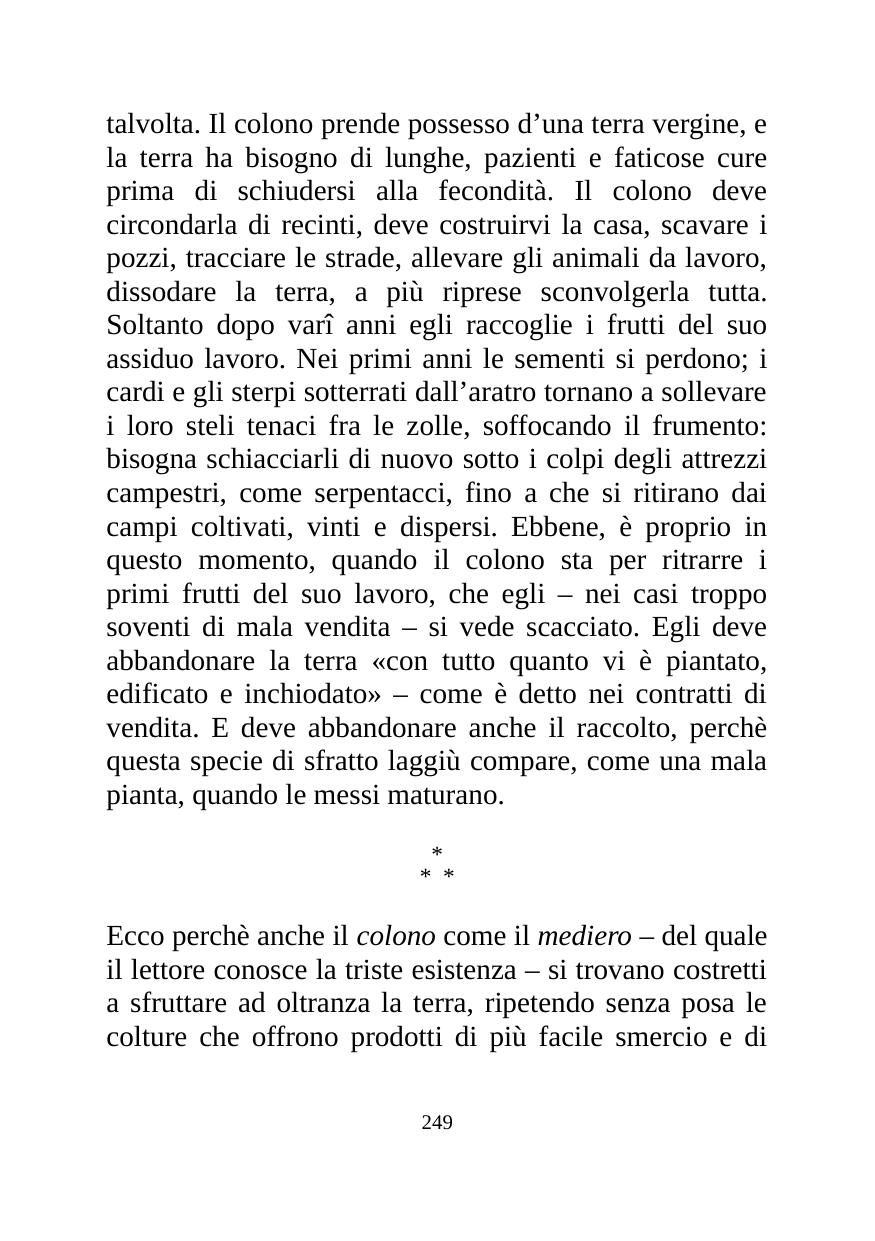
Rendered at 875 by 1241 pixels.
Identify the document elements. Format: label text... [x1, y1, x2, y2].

text talvolta. Il colono prende possesso d’una terra vergine, e la terra ha bisogno di lunghe, pazienti e faticose cure prima di schiudersi alla fecondità. Il colono deve circondarla di recinti, deve costruirvi la casa, scavare i pozzi, tracciare le strade, allevare gli animali da lavoro, dissodare la terra, a più riprese sconvolgerla tutta. Soltanto dopo varî anni egli raccoglie i frutti del suo assiduo lavoro. Nei primi anni le sementi si perdono; i cardi e gli sterpi sotterrati dall’aratro tornano a sollevare i loro steli tenaci fra le zolle, soffocando il frumento: bisogna schiacciarli di nuovo sotto i colpi degli attrezzi campestri, come serpentacci, fino a che si ritirano dai campi coltivati, vinti e dispersi. Ebbene, è proprio in questo momento, quando il colono sta per ritrarre i primi frutti del suo lavoro, che egli – nei casi troppo soventi di mala vendita – si vede scacciato. Egli deve abbandonare la terra «con tutto quanto vi è piantato, edificato e inchiodato» – come è detto nei contratti di vendita. E deve abbandonare anche il raccolto, perchè questa specie di sfratto laggiù compare, come una mala pianta, quando le messi maturano. [106, 106, 768, 811]
text *** [106, 840, 768, 889]
text Ecco perchè anche il colono come il mediero – del quale il lettore conosce la triste esistenza – si trovano costretti a sfruttare ad oltranza la terra, ripetendo senza posa le colture che offrono prodotti di più facile smercio e di [106, 918, 768, 1053]
